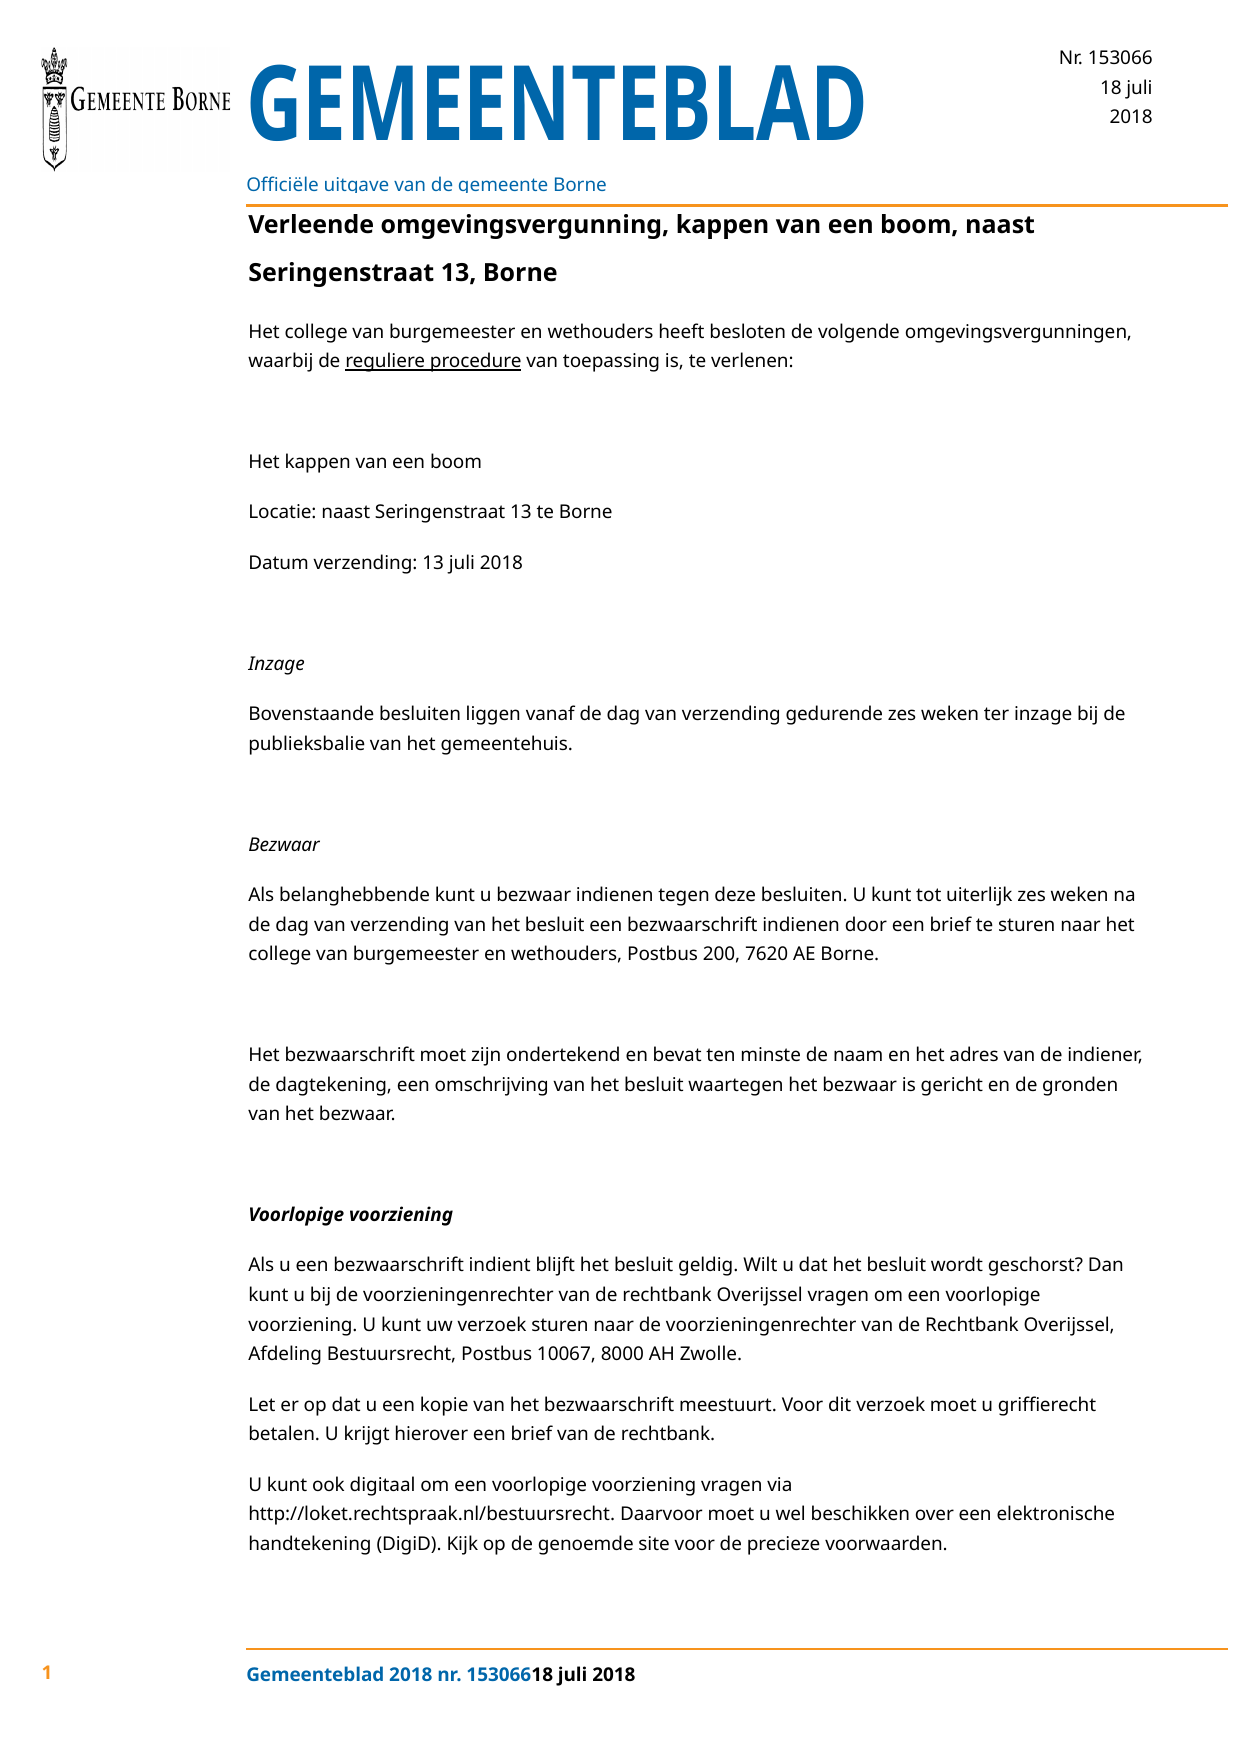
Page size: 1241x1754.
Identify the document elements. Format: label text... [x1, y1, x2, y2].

text Bovenstaande besluiten liggen vanaf de dag van verzending gedurende zes weken ter inzage bij de publieksbalie van het gemeentehuis. [248, 700, 1152, 756]
text Inzage [248, 650, 1152, 676]
text Datum verzending: 13 juli 2018 [248, 549, 1152, 575]
text U kunt ook digitaal om een voorlopige voorziening vragen via http://loket.rechtspraak.nl/bestuursrecht. Daarvoor moet u wel beschikken over een elektronische handtekening (DigiD). Kijk op de genoemde site voor de precieze voorwaarden. [248, 1471, 1152, 1556]
picture [41, 47, 231, 172]
text Als u een bezwaarschrift indient blijft het besluit geldig. Wilt u dat het besluit wordt geschorst? Dan kunt u bij de voorzieningenrechter van de rechtbank Overijssel vragen om een voorlopige voorziening. U kunt uw verzoek sturen naar de voorzieningenrechter van de Rechtbank Overijssel, Afdeling Bestuursrecht, Postbus 10067, 8000 AH Zwolle. [248, 1252, 1152, 1366]
text Het college van burgemeester en wethouders heeft besloten de volgende omgevingsvergunningen, waarbij de reguliere procedure van toepassing is, te verlenen: [248, 318, 1152, 373]
text Het kappen van een boom [248, 448, 1152, 474]
text Als belanghebbende kunt u bezwaar indienen tegen deze besluiten. U kunt tot uiterlijk zes weken na de dag van verzending van het besluit een bezwaarschrift indienen door een brief te sturen naar het college van burgemeester en wethouders, Postbus 200, 7620 AE Borne. [248, 881, 1152, 966]
text Locatie: naast Seringenstraat 13 te Borne [248, 499, 1152, 524]
text Het bezwaarschrift moet zijn ondertekend en bevat ten minste de naam en het adres van de indiener, de dagtekening, een omschrijving van het besluit waartegen het bezwaar is gericht en de gronden van het bezwaar. [248, 1041, 1152, 1126]
text Bezwaar [248, 831, 1152, 857]
text Verleende omgevingsvergunning, kappen van een boom, naast Seringenstraat 13, Borne [248, 207, 1152, 288]
text Voorlopige voorziening [248, 1201, 1152, 1227]
text Let er op dat u een kopie van het bezwaarschrift meestuurt. Voor dit verzoek moet u griffierecht betalen. U krijgt hierover een brief van de rechtbank. [248, 1391, 1152, 1446]
